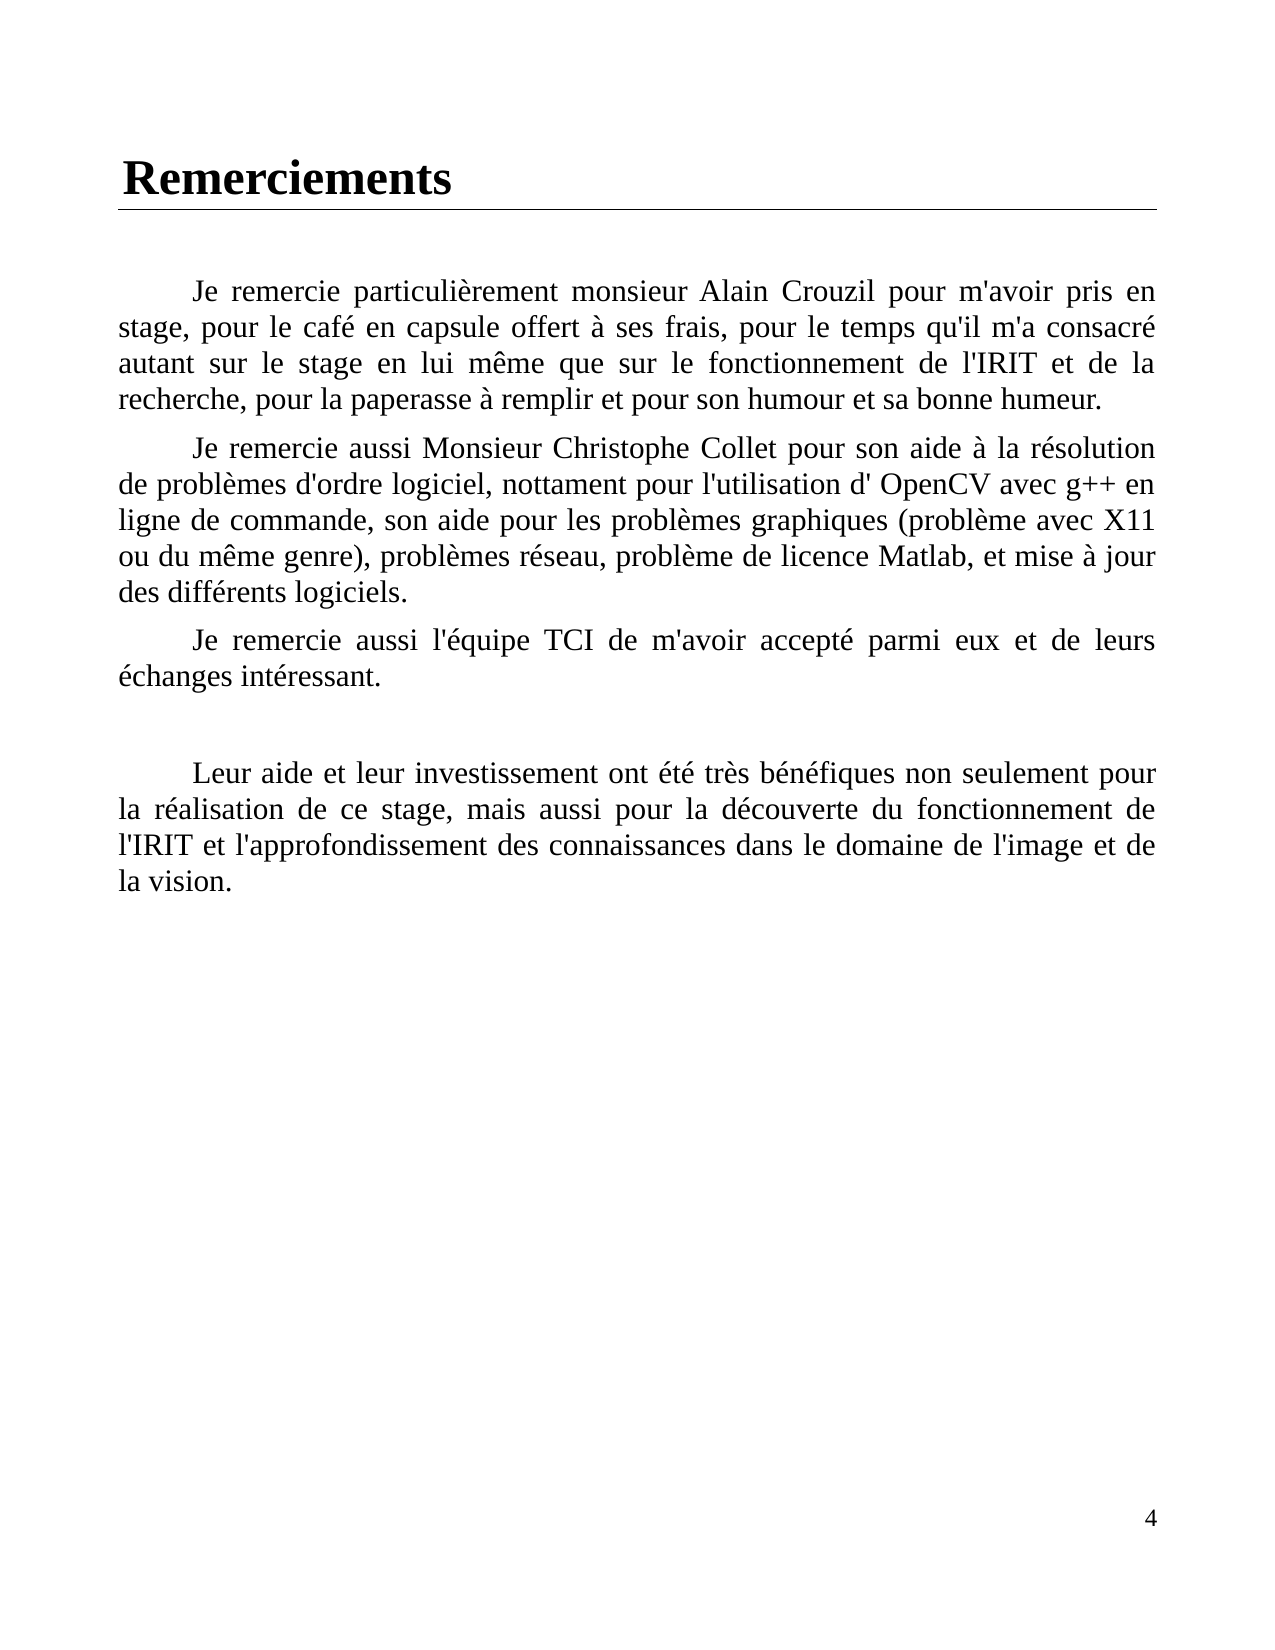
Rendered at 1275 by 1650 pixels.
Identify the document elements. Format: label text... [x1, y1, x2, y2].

text Je remercie particulièrement monsieur Alain Crouzil pour m'avoir pris en stage, pour le café en capsule offert à ses frais, pour le temps qu'il m'a consacré autant sur le stage en lui même que sur le fonctionnement de l'IRIT et de la recherche, pour la paperasse à remplir et pour son humour et sa bonne humeur. [118, 270, 1157, 417]
subtitle Remerciements [118, 143, 1157, 209]
text Je remercie aussi l'équipe TCI de m'avoir accepté parmi eux et de leurs échanges intéressant. [118, 621, 1157, 693]
text Je remercie aussi Monsieur Christophe Collet pour son aide à la résolution de problèmes d'ordre logiciel, nottament pour l'utilisation d' OpenCV avec g++ en ligne de commande, son aide pour les problèmes graphiques (problème avec X11 ou du même genre), problèmes réseau, problème de licence Matlab, et mise à jour des différents logiciels. [118, 429, 1157, 609]
text Leur aide et leur investissement ont été très bénéfiques non seulement pour la réalisation de ce stage, mais aussi pour la découverte du fonctionnement de l'IRIT et l'approfondissement des connaissances dans le domaine de l'image et de la vision. [118, 754, 1157, 898]
